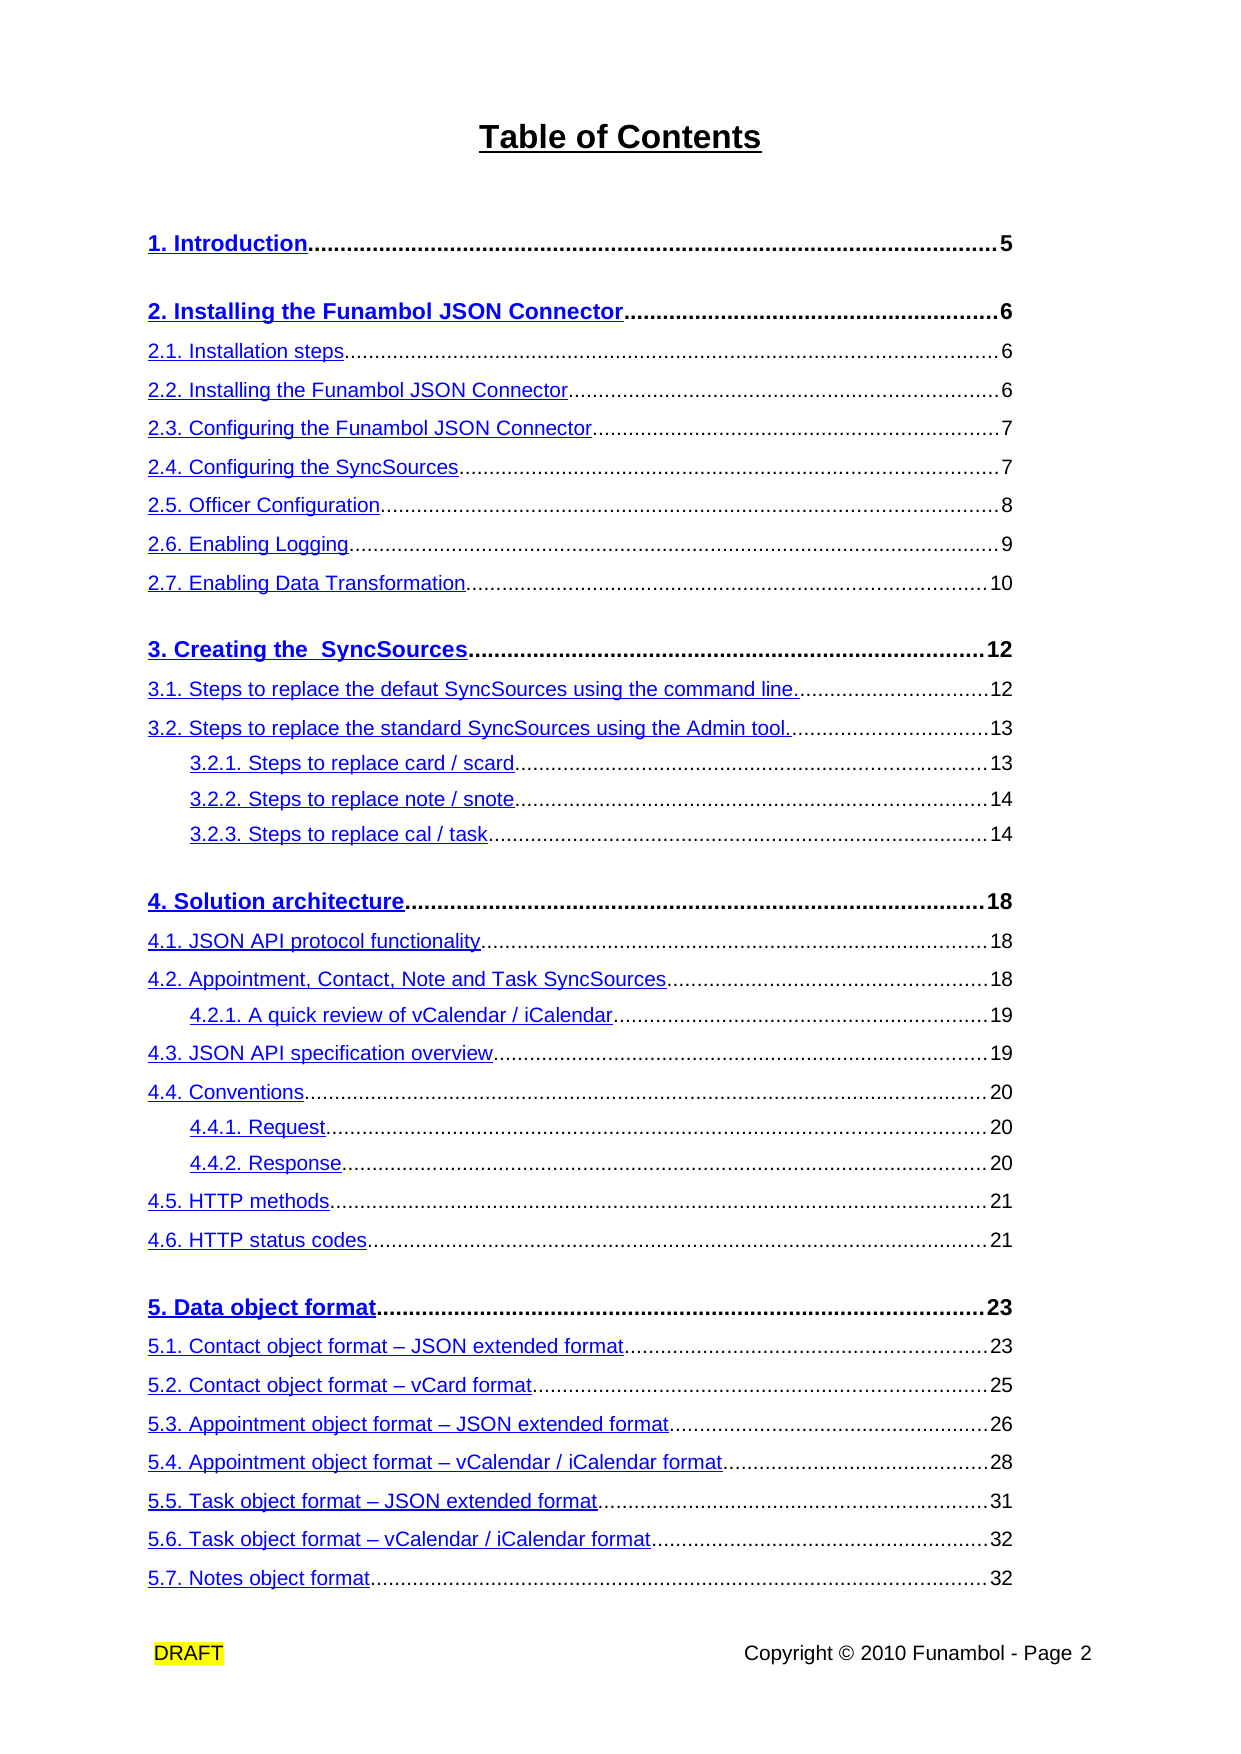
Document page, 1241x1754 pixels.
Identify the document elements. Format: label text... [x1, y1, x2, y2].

text 4.4.2. Response 20 [189, 1151, 1093, 1175]
text 5.6. Task object format – vCalendar / iCalendar format 32 [148, 1528, 1093, 1551]
text 4.4.1. Request 20 [189, 1116, 1093, 1139]
text 2.7. Enabling Data Transformation 10 [148, 571, 1093, 594]
text 2.2. Installing the Funambol JSON Connector 6 [148, 378, 1093, 402]
text 4.4. Conventions 20 [148, 1080, 1093, 1104]
text 4.3. JSON API specification overview 19 [148, 1042, 1093, 1065]
text 3.2.1. Steps to replace card / scard 13 [189, 752, 1093, 775]
text 2. Installing the Funambol JSON Connector 6 [148, 299, 1093, 325]
text 2.5. Officer Configuration 8 [148, 494, 1093, 517]
text 3.2.3. Steps to replace cal / task 14 [189, 823, 1093, 846]
text 5. Data object format 23 [148, 1294, 1093, 1320]
text 5.7. Notes object format 32 [148, 1566, 1093, 1590]
text 2.6. Enabling Logging 9 [148, 532, 1093, 556]
text 3.2.2. Steps to replace note / snote 14 [189, 787, 1093, 811]
text 3.1. Steps to replace the defaut SyncSources using the command line. 12 [148, 677, 1093, 701]
text 4.1. JSON API protocol functionality 18 [148, 929, 1093, 953]
text 4. Solution architecture 18 [148, 888, 1093, 914]
text 4.5. HTTP methods 21 [148, 1190, 1093, 1213]
text 3.2. Steps to replace the standard SyncSources using the Admin tool. 13 [148, 716, 1093, 739]
text 5.2. Contact object format – vCard format 25 [148, 1373, 1093, 1397]
text 5.5. Task object format – JSON extended format 31 [148, 1489, 1093, 1513]
text 4.2.1. A quick review of vCalendar / iCalendar 19 [189, 1003, 1093, 1027]
subtitle Table of Contents [148, 118, 1093, 156]
text 5.4. Appointment object format – vCalendar / iCalendar format 28 [148, 1451, 1093, 1474]
text 4.6. HTTP status codes 21 [148, 1228, 1093, 1252]
text 2.4. Configuring the SyncSources 7 [148, 455, 1093, 479]
text 2.3. Configuring the Funambol JSON Connector 7 [148, 417, 1093, 440]
text 5.1. Contact object format – JSON extended format 23 [148, 1335, 1093, 1358]
text 5.3. Appointment object format – JSON extended format 26 [148, 1412, 1093, 1436]
text 1. Introduction 5 [148, 231, 1093, 257]
text 3. Creating the SyncSources 12 [148, 636, 1093, 662]
text 2.1. Installation steps 6 [148, 340, 1093, 363]
text 4.2. Appointment, Contact, Note and Task SyncSources 18 [148, 968, 1093, 991]
